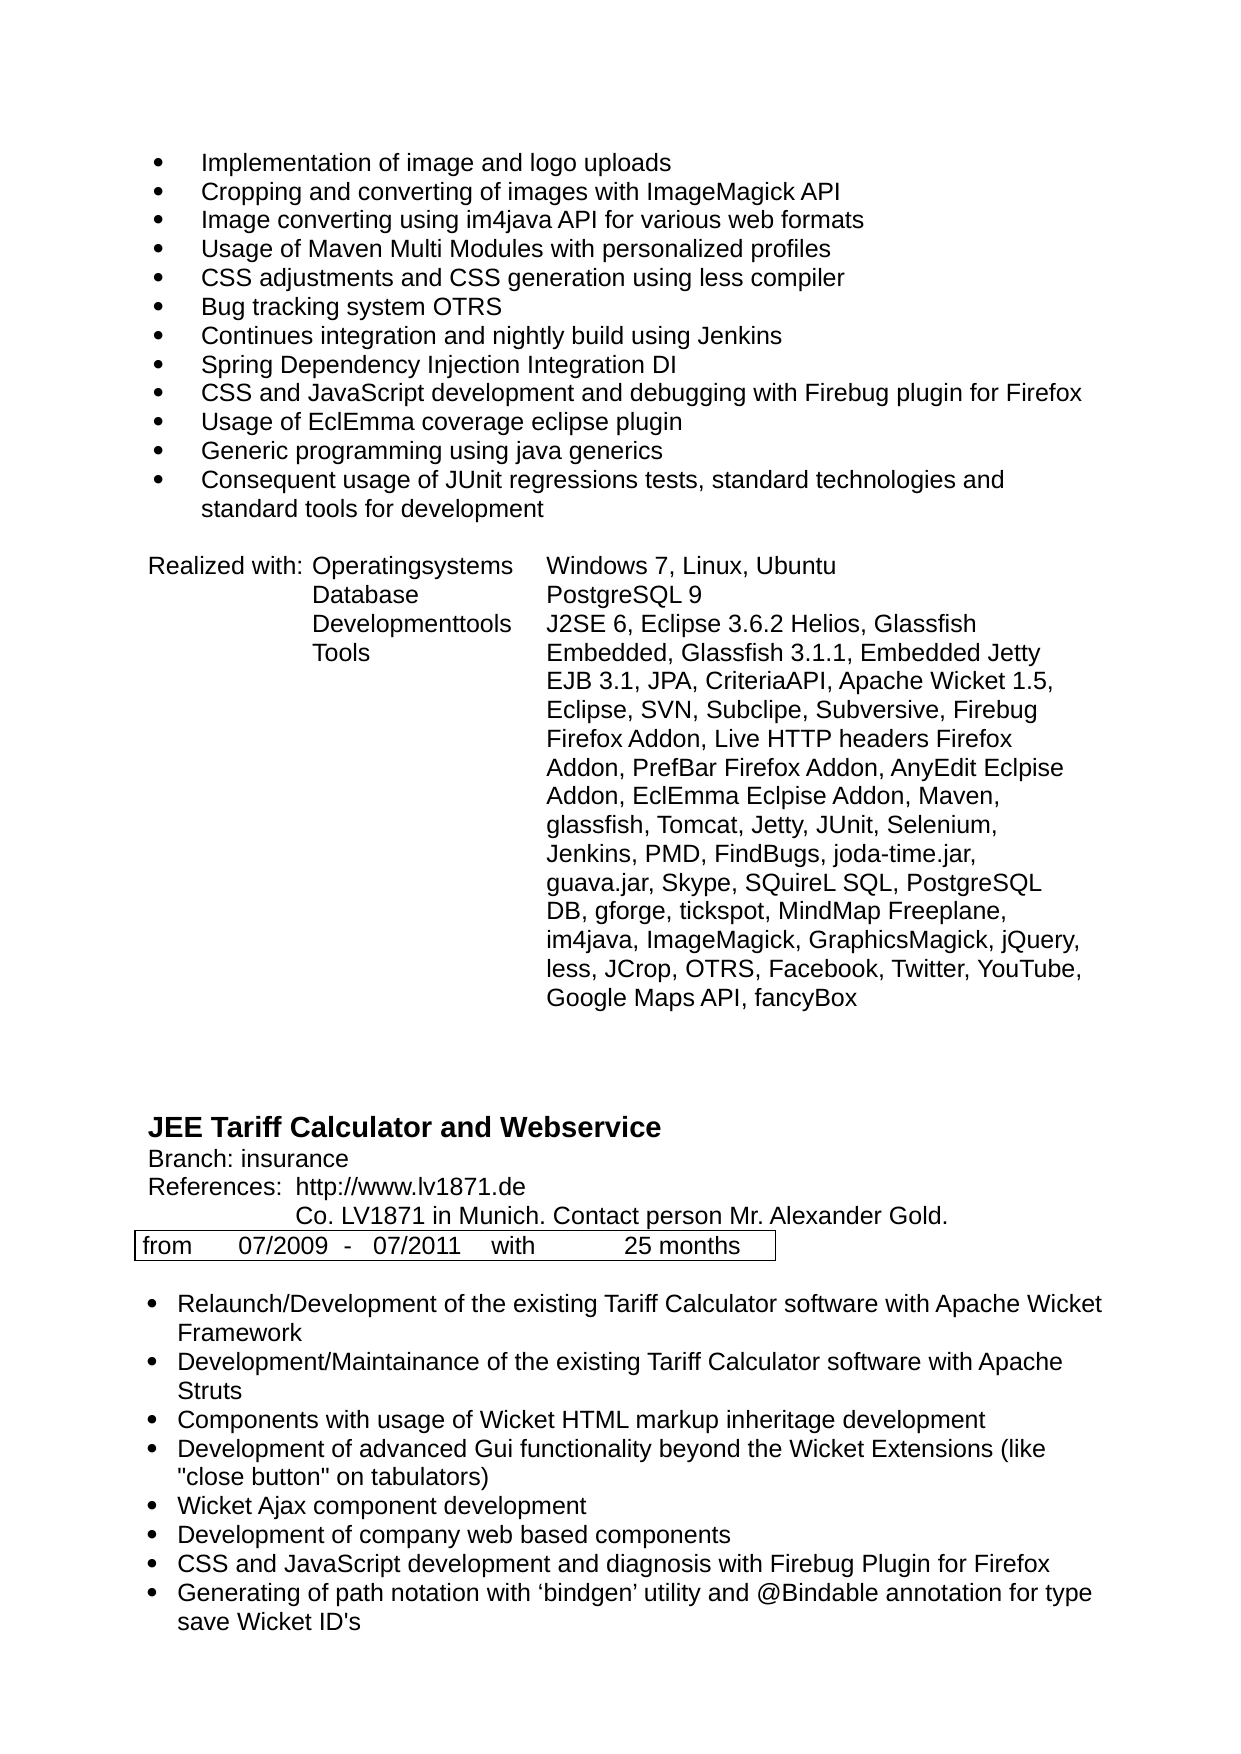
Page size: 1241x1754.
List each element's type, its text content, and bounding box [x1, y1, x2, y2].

list Development of company web based components [148, 1520, 1104, 1549]
table_header Operatingsystems [309, 551, 543, 580]
table_cell Developmenttools Tools [309, 609, 543, 1011]
list Spring Dependency Injection Integration DI [154, 349, 1104, 378]
list Usage of EclEmma coverage eclipse plugin [154, 407, 1104, 436]
subtitle JEE Tariff Calculator and Webservice [148, 1110, 1104, 1144]
table_cell J2SE 6, Eclipse 3.6.2 Helios, Glassfish Embedded, Glassfish 3.1.1, Embedded Jetty EJB 3.1, JPA, CriteriaAPI, Apache Wicket 1.5, Eclipse, SVN, Subclipe, Subversive, Firebug Firefox Addon, Live HTTP headers Firefox Addon, PrefBar Firefox Addon, AnyEdit Eclpise Addon, EclEmma Eclpise Addon, Maven, glassfish, Tomcat, Jetty, JUnit, Selenium, Jenkins, PMD, FindBugs, joda-time.jar, guava.jar, Skype, SQuireL SQL, PostgreSQL DB, gforge, tickspot, MindMap Freeplane, im4java, ImageMagick, GraphicsMagick, jQuery, less, JCrop, OTRS, Facebook, Twitter, YouTube, Google Maps API, fancyBox [543, 609, 1089, 1011]
text References: http://www.lv1871.de [148, 1172, 1104, 1201]
table_cell Database [309, 580, 543, 609]
list Image converting using im4java API for various web formats [154, 205, 1104, 234]
list Bug tracking system OTRS [154, 292, 1104, 321]
text Branch: insurance [148, 1144, 1104, 1172]
table_header Realized with: [145, 551, 309, 580]
list Development of advanced Gui functionality beyond the Wicket Extensions (like "close button" on tabulators) [148, 1433, 1104, 1491]
list Cropping and converting of images with ImageMagick API [154, 176, 1104, 205]
list Relaunch/Development of the existing Tariff Calculator software with Apache Wicket Framework [148, 1289, 1104, 1347]
text Co. LV1871 in Munich. Contact person Mr. Alexander Gold. [221, 1201, 1104, 1230]
table_header 07/2009 [231, 1231, 336, 1260]
table_header Windows 7, Linux, Ubuntu [543, 551, 1089, 580]
table_header - [336, 1231, 366, 1260]
list Implementation of image and logo uploads [154, 148, 1104, 176]
table_cell [145, 609, 309, 1011]
list CSS and JavaScript development and debugging with Firebug plugin for Firefox [154, 378, 1104, 407]
list Continues integration and nightly build using Jenkins [154, 321, 1104, 349]
list CSS and JavaScript development and diagnosis with Firebug Plugin for Firefox [148, 1549, 1104, 1578]
list Generating of path notation with ‘bindgen’ utility and @Bindable annotation for type save Wicket ID's [148, 1578, 1104, 1635]
table_header 25 months [617, 1231, 775, 1260]
list Usage of Maven Multi Modules with personalized profiles [154, 234, 1104, 263]
list Wicket Ajax component development [148, 1491, 1104, 1520]
list Consequent usage of JUnit regressions tests, standard technologies and standard tools for development [154, 465, 1104, 523]
list CSS adjustments and CSS generation using less compiler [154, 263, 1104, 292]
table_header from [136, 1231, 231, 1260]
table_cell [145, 580, 309, 609]
list Components with usage of Wicket HTML markup inheritage development [148, 1405, 1104, 1433]
table_header with [484, 1231, 617, 1260]
list Development/Maintainance of the existing Tariff Calculator software with Apache Struts [148, 1347, 1104, 1405]
list Generic programming using java generics [154, 436, 1104, 465]
table_header 07/2011 [366, 1231, 484, 1260]
table_cell PostgreSQL 9 [543, 580, 1089, 609]
